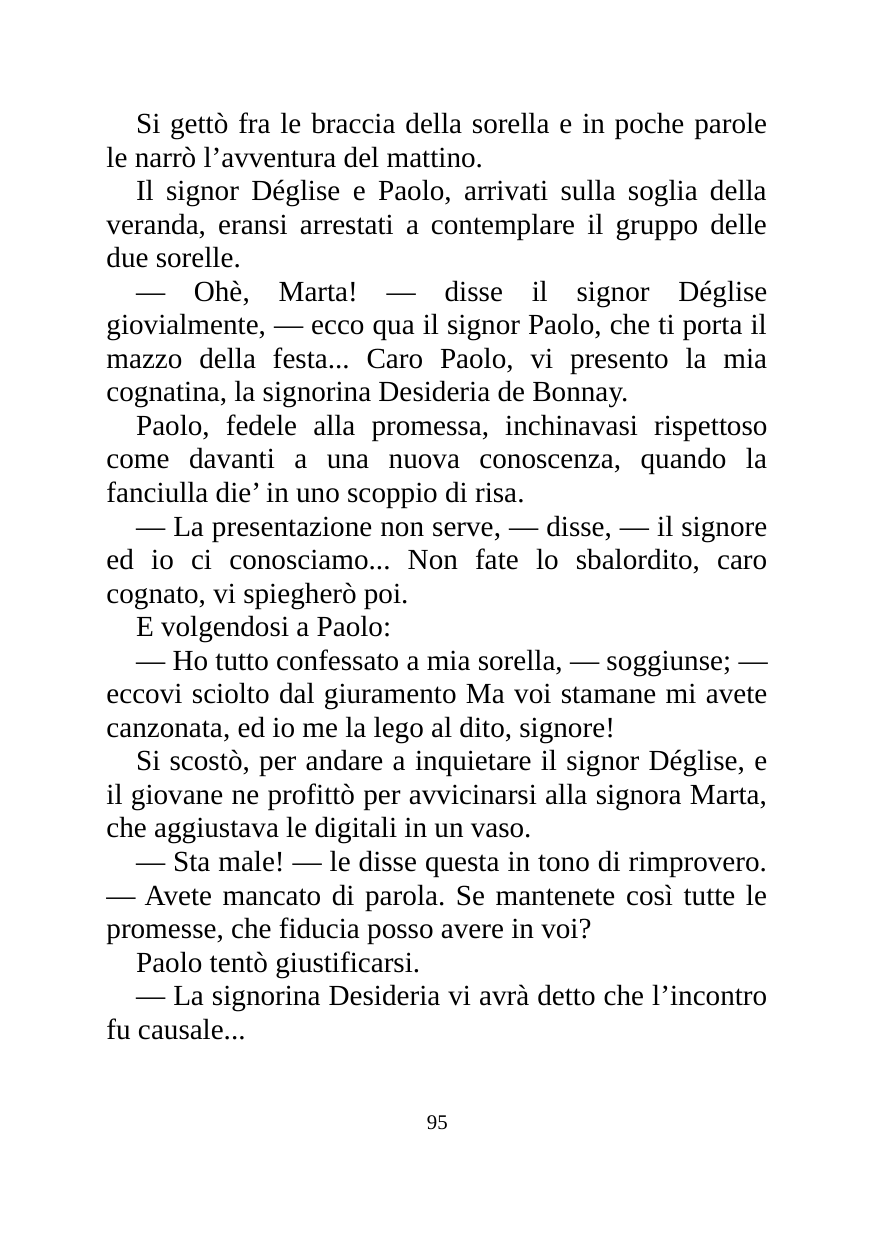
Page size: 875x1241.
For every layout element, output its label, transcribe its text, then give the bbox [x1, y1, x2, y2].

text — La signorina Desideria vi avrà detto che l’incontro fu causale... [106, 978, 768, 1045]
text — Sta male! — le disse questa in tono di rimprovero. — Avete mancato di parola. Se mantenete così tutte le promesse, che fiducia posso avere in voi? [106, 844, 768, 945]
text — Ohè, Marta! — disse il signor Déglise giovialmente, — ecco qua il signor Paolo, che ti porta il mazzo della festa... Caro Paolo, vi presento la mia cognatina, la signorina Desideria de Bonnay. [106, 274, 768, 408]
text — Ho tutto confessato a mia sorella, — soggiunse; — eccovi sciolto dal giuramento Ma voi stamane mi avete canzonata, ed io me la lego al dito, signore! [106, 643, 768, 743]
text E volgendosi a Paolo: [106, 609, 768, 643]
text Il signor Déglise e Paolo, arrivati sulla soglia della veranda, eransi arrestati a contemplare il gruppo delle due sorelle. [106, 173, 768, 274]
text Paolo tentò giustificarsi. [106, 945, 768, 978]
text Si gettò fra le braccia della sorella e in poche parole le narrò l’avventura del mattino. [106, 106, 768, 173]
text — La presentazione non serve, — disse, — il signore ed io ci conosciamo... Non fate lo sbalordito, caro cognato, vi spiegherò poi. [106, 509, 768, 609]
text Paolo, fedele alla promessa, inchinavasi rispettoso come davanti a una nuova conoscenza, quando la fanciulla die’ in uno scoppio di risa. [106, 408, 768, 509]
text Si scostò, per andare a inquietare il signor Déglise, e il giovane ne profittò per avvicinarsi alla signora Marta, che aggiustava le digitali in un vaso. [106, 743, 768, 844]
